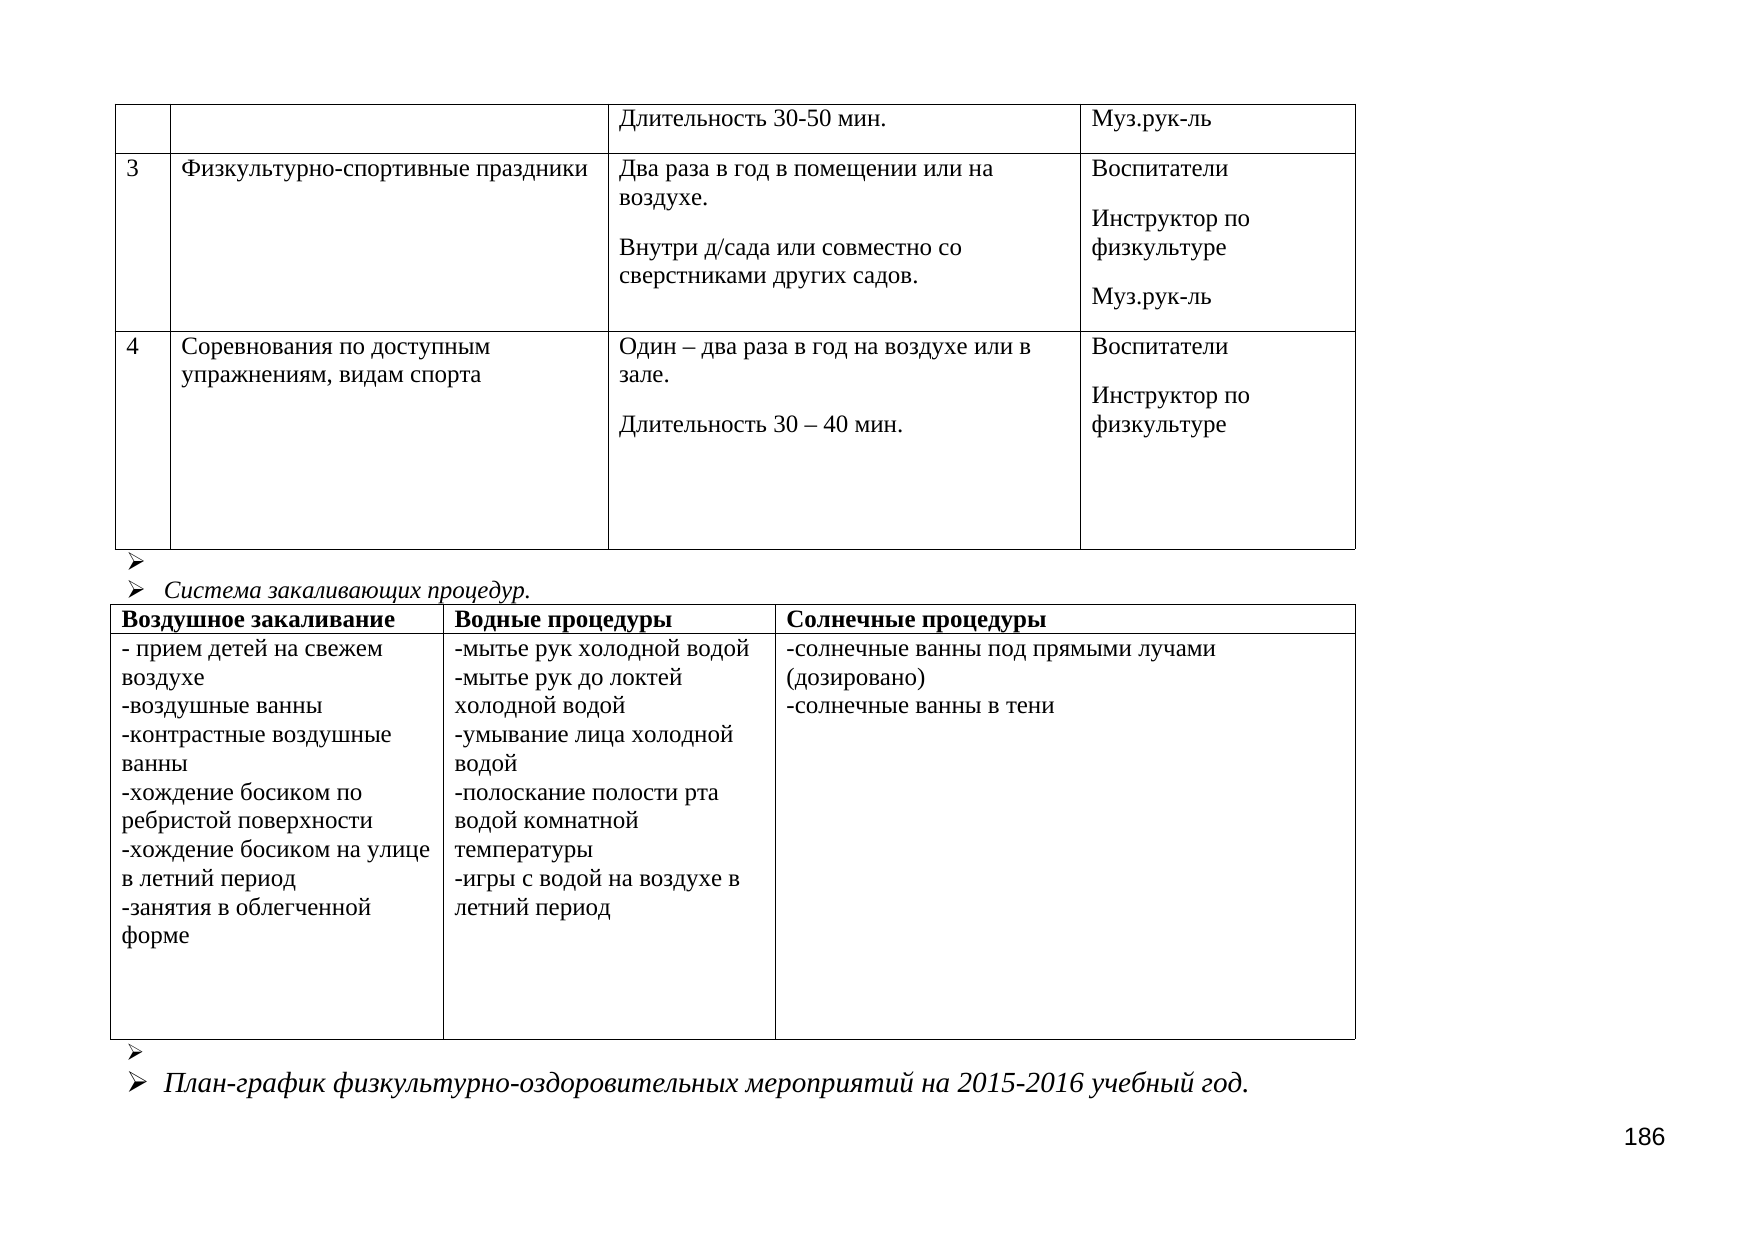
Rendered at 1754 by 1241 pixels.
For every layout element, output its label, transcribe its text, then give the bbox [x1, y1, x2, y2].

table_cell Воспитатели Инструктор по физкультуре [1081, 332, 1355, 548]
table_cell [116, 105, 170, 153]
table_cell Соревнования по доступным упражнениям, видам спорта [171, 332, 608, 548]
table_cell Муз.рук-ль [1081, 105, 1355, 153]
table_cell 3 [116, 154, 170, 331]
list Система закаливающих процедур. [126, 575, 1665, 604]
table_cell [171, 105, 608, 153]
table_cell 4 [116, 332, 170, 548]
table_header Воздушное закаливание [111, 605, 443, 633]
table_cell -солнечные ванны под прямыми лучами (дозировано) -солнечные ванны в тени [776, 634, 1355, 1039]
table_cell Воспитатели Инструктор по физкультуре Муз.рук-ль [1081, 154, 1355, 331]
table_header Солнечные процедуры [776, 605, 1355, 633]
table_cell Один – два раза в год на воздухе или в зале. Длительность 30 – 40 мин. [609, 332, 1080, 548]
table_cell Два раза в год в помещении или на воздухе. Внутри д/сада или совместно со сверстниками других садов. [609, 154, 1080, 331]
table_cell - прием детей на свежем воздухе -воздушные ванны -контрастные воздушные ванны -хождение босиком по ребристой поверхности -хождение босиком на улице в летний период -занятия в облегченной форме [111, 634, 443, 1039]
table_cell -мытье рук холодной водой -мытье рук до локтей холодной водой -умывание лица холодной водой -полоскание полости рта водой комнатной температуры -игры с водой на воздухе в летний период [444, 634, 775, 1039]
list План-график физкультурно-оздоровительных мероприятий на 2015-2016 учебный год. [126, 1065, 1665, 1099]
table_header Водные процедуры [444, 605, 775, 633]
table_cell Физкультурно-спортивные праздники [171, 154, 608, 331]
table_cell Длительность 30-50 мин. [609, 105, 1080, 153]
